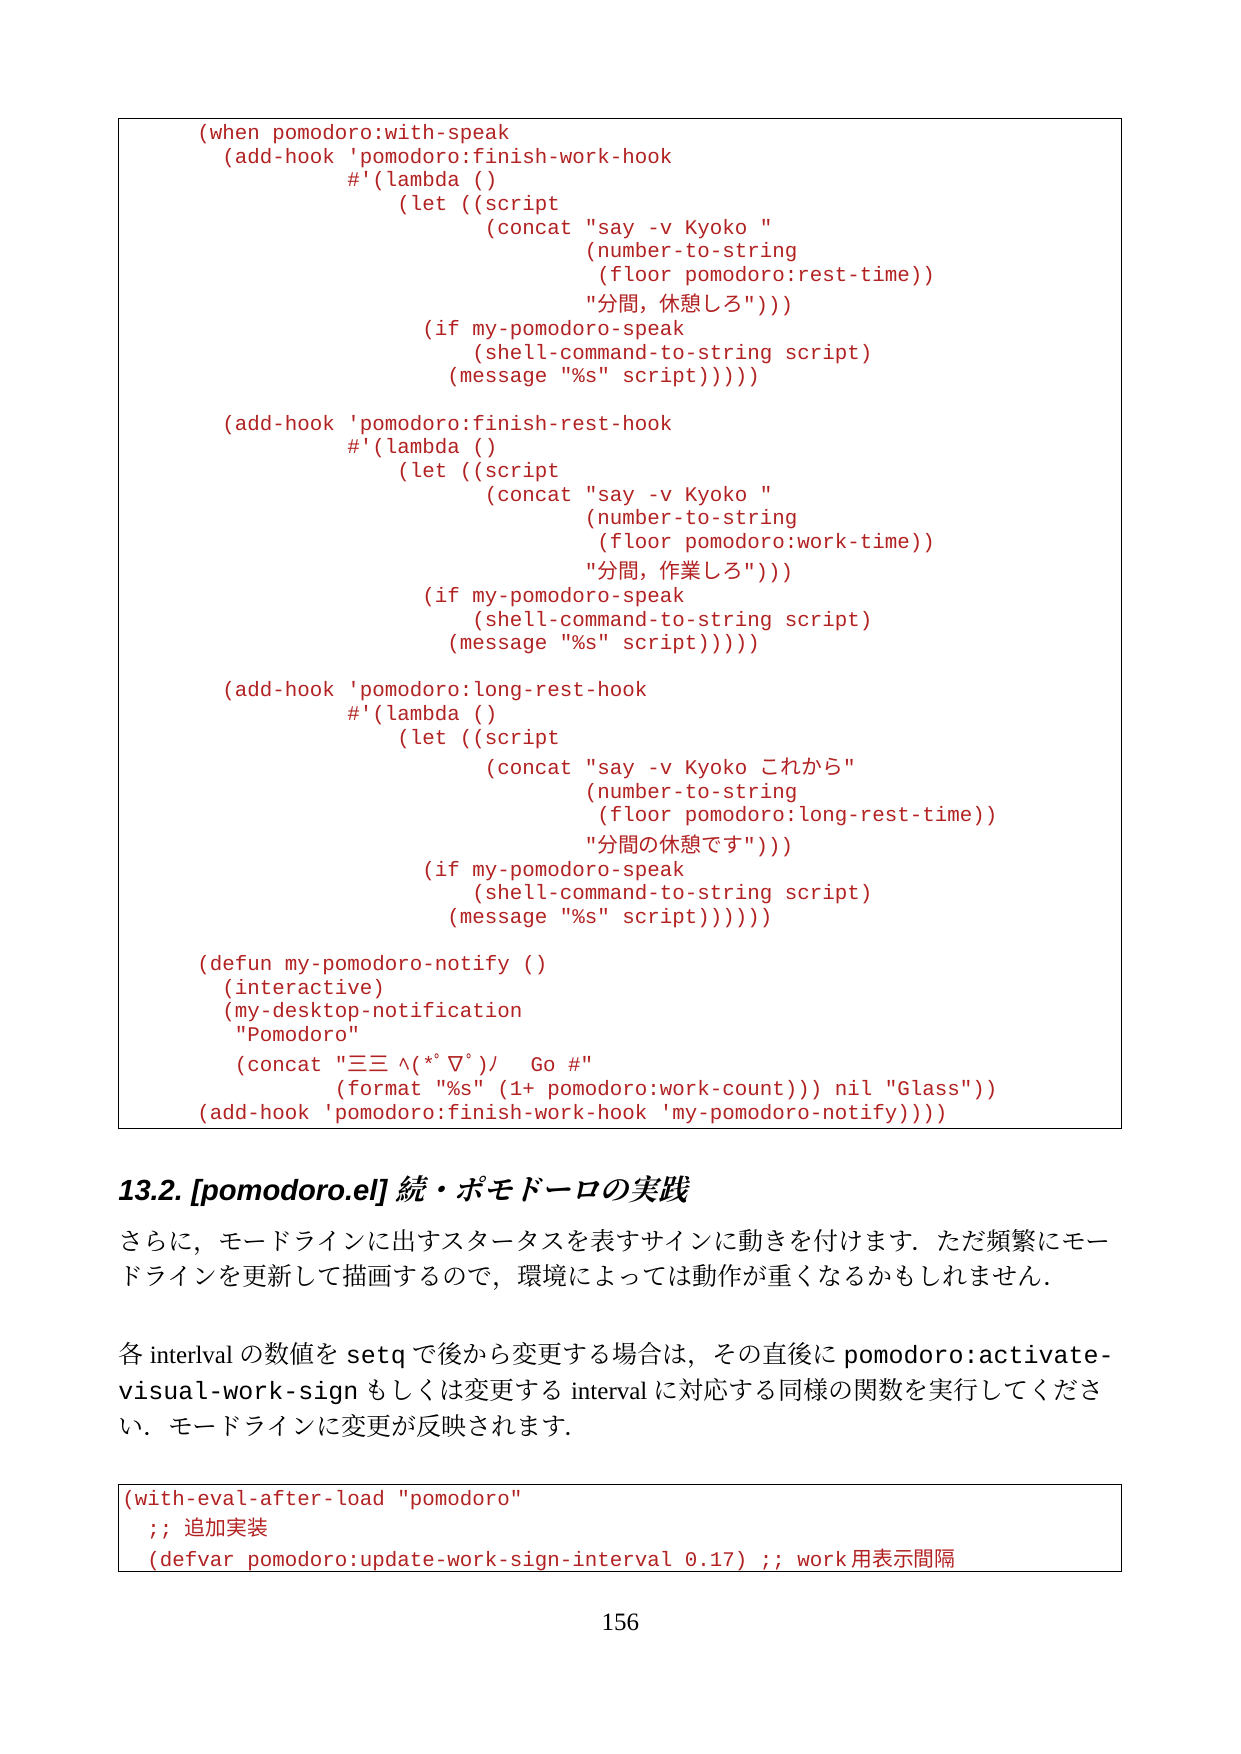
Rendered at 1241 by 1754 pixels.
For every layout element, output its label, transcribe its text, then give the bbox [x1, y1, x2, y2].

text (concat "say -v Kyoko " [119, 479, 1121, 503]
text (defun my-pomodoro-notify () [119, 949, 1121, 973]
text (floor pomodoro:long-rest-time)) [119, 801, 1121, 824]
text (add-hook 'pomodoro:finish-work-hook [119, 142, 1121, 165]
text (with-eval-after-load "pomodoro" [119, 1485, 1121, 1508]
text (defvar pomodoro:update-work-sign-interval 0.17) ;; work用表示間隔 [119, 1538, 1121, 1571]
text (let ((script [119, 723, 1121, 746]
text (add-hook 'pomodoro:long-rest-hook [119, 676, 1121, 699]
text (message "%s" script)))))) [119, 902, 1121, 926]
text (shell-command-to-string script) [119, 604, 1121, 628]
text (format "%s" (1+ pomodoro:work-count))) nil "Glass")) [119, 1074, 1121, 1098]
text #'(lambda () [119, 165, 1121, 189]
text (interactive) [119, 973, 1121, 996]
text (floor pomodoro:rest-time)) [119, 260, 1121, 284]
text "Pomodoro" [119, 1020, 1121, 1044]
text "分間の休憩です"))) [119, 824, 1121, 854]
subtitle [pomodoro.el] 続・ポモドーロの実践 [118, 1167, 1122, 1209]
text ;; 追加実装 [119, 1508, 1121, 1538]
text (if my-pomodoro-speak [119, 581, 1121, 604]
text (if my-pomodoro-speak [119, 314, 1121, 338]
text (concat "三三 ﾍ(*ﾟ∇ﾟ)ﾉ Go #" [119, 1044, 1121, 1074]
text (message "%s" script))))) [119, 361, 1121, 385]
text "分間，作業しろ"))) [119, 551, 1121, 581]
text (shell-command-to-string script) [119, 878, 1121, 902]
text (number-to-string [119, 777, 1121, 801]
text (shell-command-to-string script) [119, 338, 1121, 361]
text (let ((script [119, 456, 1121, 479]
text (if my-pomodoro-speak [119, 854, 1121, 878]
text (add-hook 'pomodoro:finish-rest-hook [119, 409, 1121, 432]
text (number-to-string [119, 236, 1121, 260]
text (when pomodoro:with-speak [119, 119, 1121, 142]
text (add-hook 'pomodoro:finish-work-hook 'my-pomodoro-notify)))) [119, 1098, 1121, 1128]
text (let ((script [119, 189, 1121, 213]
text (number-to-string [119, 503, 1121, 527]
text #'(lambda () [119, 699, 1121, 723]
text "分間，休憩しろ"))) [119, 284, 1121, 314]
text (concat "say -v Kyoko " [119, 213, 1121, 236]
text (message "%s" script))))) [119, 628, 1121, 652]
text #'(lambda () [119, 432, 1121, 456]
text (floor pomodoro:work-time)) [119, 527, 1121, 551]
text 各 interlval の数値を setq で後から変更する場合は，その直後に pomodoro:activate-visual-work-sign もしくは変更する interval に対応する同様の関数を実行してください．モードラインに変更が反映されます． [118, 1334, 1122, 1471]
text (concat "say -v Kyoko これから" [119, 746, 1121, 777]
text さらに，モードラインに出すスタータスを表すサインに動きを付けます．ただ頻繁にモードラインを更新して描画するので，環境によっては動作が重くなるかもしれません． [118, 1221, 1122, 1322]
text (my-desktop-notification [119, 996, 1121, 1020]
